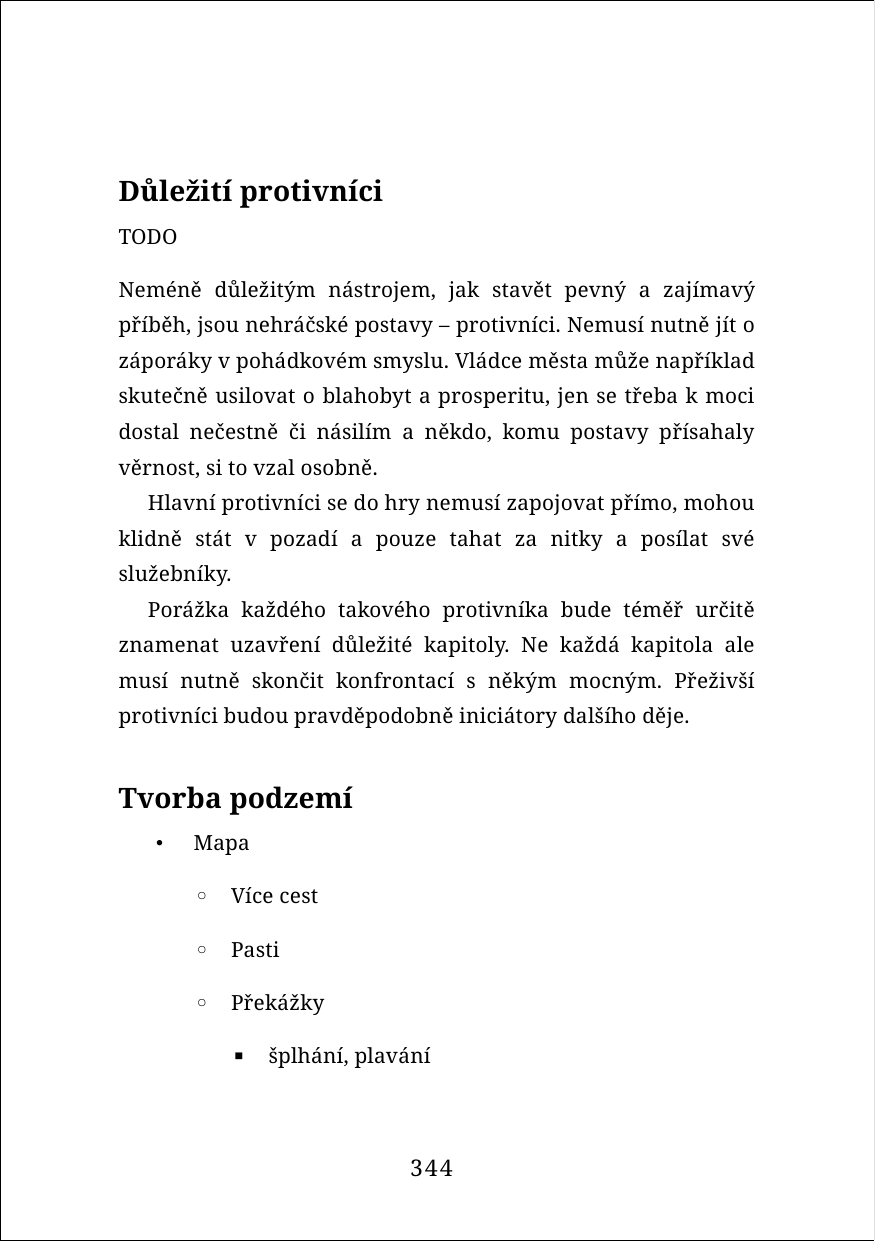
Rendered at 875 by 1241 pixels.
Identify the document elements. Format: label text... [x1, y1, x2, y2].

text Neméně důležitým nástrojem, jak stavět pevný a zajímavý příběh, jsou nehráčské postavy – protivníci. Nemusí nutně jít o záporáky v pohádkovém smyslu. Vládce města může například skutečně usilovat o blahobyt a prosperitu, jen se třeba k moci dostal nečestně či násilím a někdo, komu postavy přísahaly věrnost, si to vzal osobně. Hlavní protivníci se do hry nemusí zapojovat přímo, mohou klidně stát v pozadí a pouze tahat za nitky a posílat své služebníky. Porážka každého takového protivníka bude téměř určitě znamenat uzavření důležité kapitoly. Ne každá kapitola ale musí nutně skončit konfrontací s někým mocným. Přeživší protivníci budou pravděpodobně iniciátory dalšího děje. [118, 275, 756, 730]
text TODO [118, 222, 756, 250]
list Překážky [193, 988, 756, 1016]
list šplhání, plavání [231, 1041, 756, 1070]
subtitle Tvorba podzemí [118, 778, 756, 817]
list Pasti [193, 935, 756, 963]
list Mapa [156, 828, 756, 857]
list Více cest [193, 882, 756, 910]
subtitle Důležití protivníci [118, 172, 756, 210]
